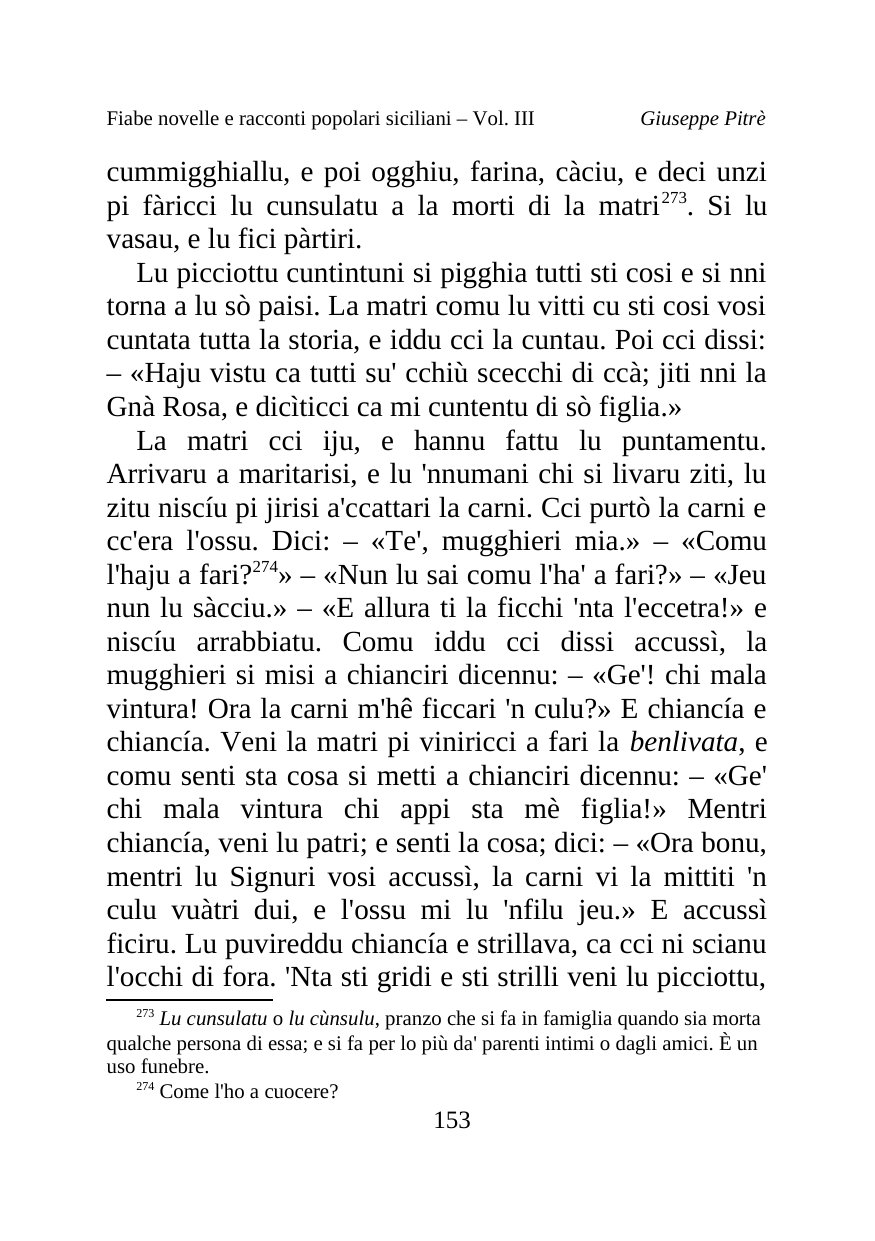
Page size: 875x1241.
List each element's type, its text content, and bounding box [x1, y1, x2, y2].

text La matri cci iju, e hannu fattu lu puntamentu. Arrivaru a maritarisi, e lu 'nnumani chi si livaru ziti, lu zitu niscíu pi jirisi a'ccattari la carni. Cci purtò la carni e cc'era l'ossu. Dici: – «Te', mugghieri mia.» – «Comu l'haju a fari?» – «Nun lu sai comu l'ha' a fari?» – «Jeu nun lu sàcciu.» – «E allura ti la ficchi 'nta l'eccetra!» e niscíu arrabbiatu. Comu iddu cci dissi accussì, la mugghieri si misi a chianciri dicennu: – «Ge'! chi mala vintura! Ora la carni m'hê ficcari 'n culu?» E chiancía e chiancía. Veni la matri pi viniricci a fari la benlivata, e comu senti sta cosa si metti a chianciri dicennu: – «Ge' chi mala vintura chi appi sta mè figlia!» Mentri chiancía, veni lu patri; e senti la cosa; dici: – «Ora bonu, mentri lu Signuri vosi accussì, la carni vi la mittiti 'n culu vuàtri dui, e l'ossu mi lu 'nfilu jeu.» E accussì ficiru. Lu puvireddu chiancía e strillava, ca cci ni scianu l'occhi di fora. 'Nta sti gridi e sti strilli veni lu picciottu, [106, 423, 768, 993]
text Lu picciottu cuntintuni si pigghia tutti sti cosi e si nni torna a lu sò paisi. La matri comu lu vitti cu sti cosi vosi cuntata tutta la storia, e iddu cci la cuntau. Poi cci dissi: – «Haju vistu ca tutti su' cchiù scecchi di ccà; jiti nni la Gnà Rosa, e dicìticci ca mi cuntentu di sò figlia.» [106, 255, 768, 423]
text Lu cunsulatu o lu cùnsulu, pranzo che si fa in famiglia quando sia morta qualche persona di essa; e si fa per lo più da' parenti intimi o dagli amici. È un uso funebre. [106, 1006, 768, 1078]
text cummigghiallu, e poi ogghiu, farina, càciu, e deci unzi pi fàricci lu cunsulatu a la morti di la matri. Si lu vasau, e lu fici pàrtiri. [106, 154, 768, 255]
text Come l'ho a cuocere? [106, 1078, 768, 1103]
